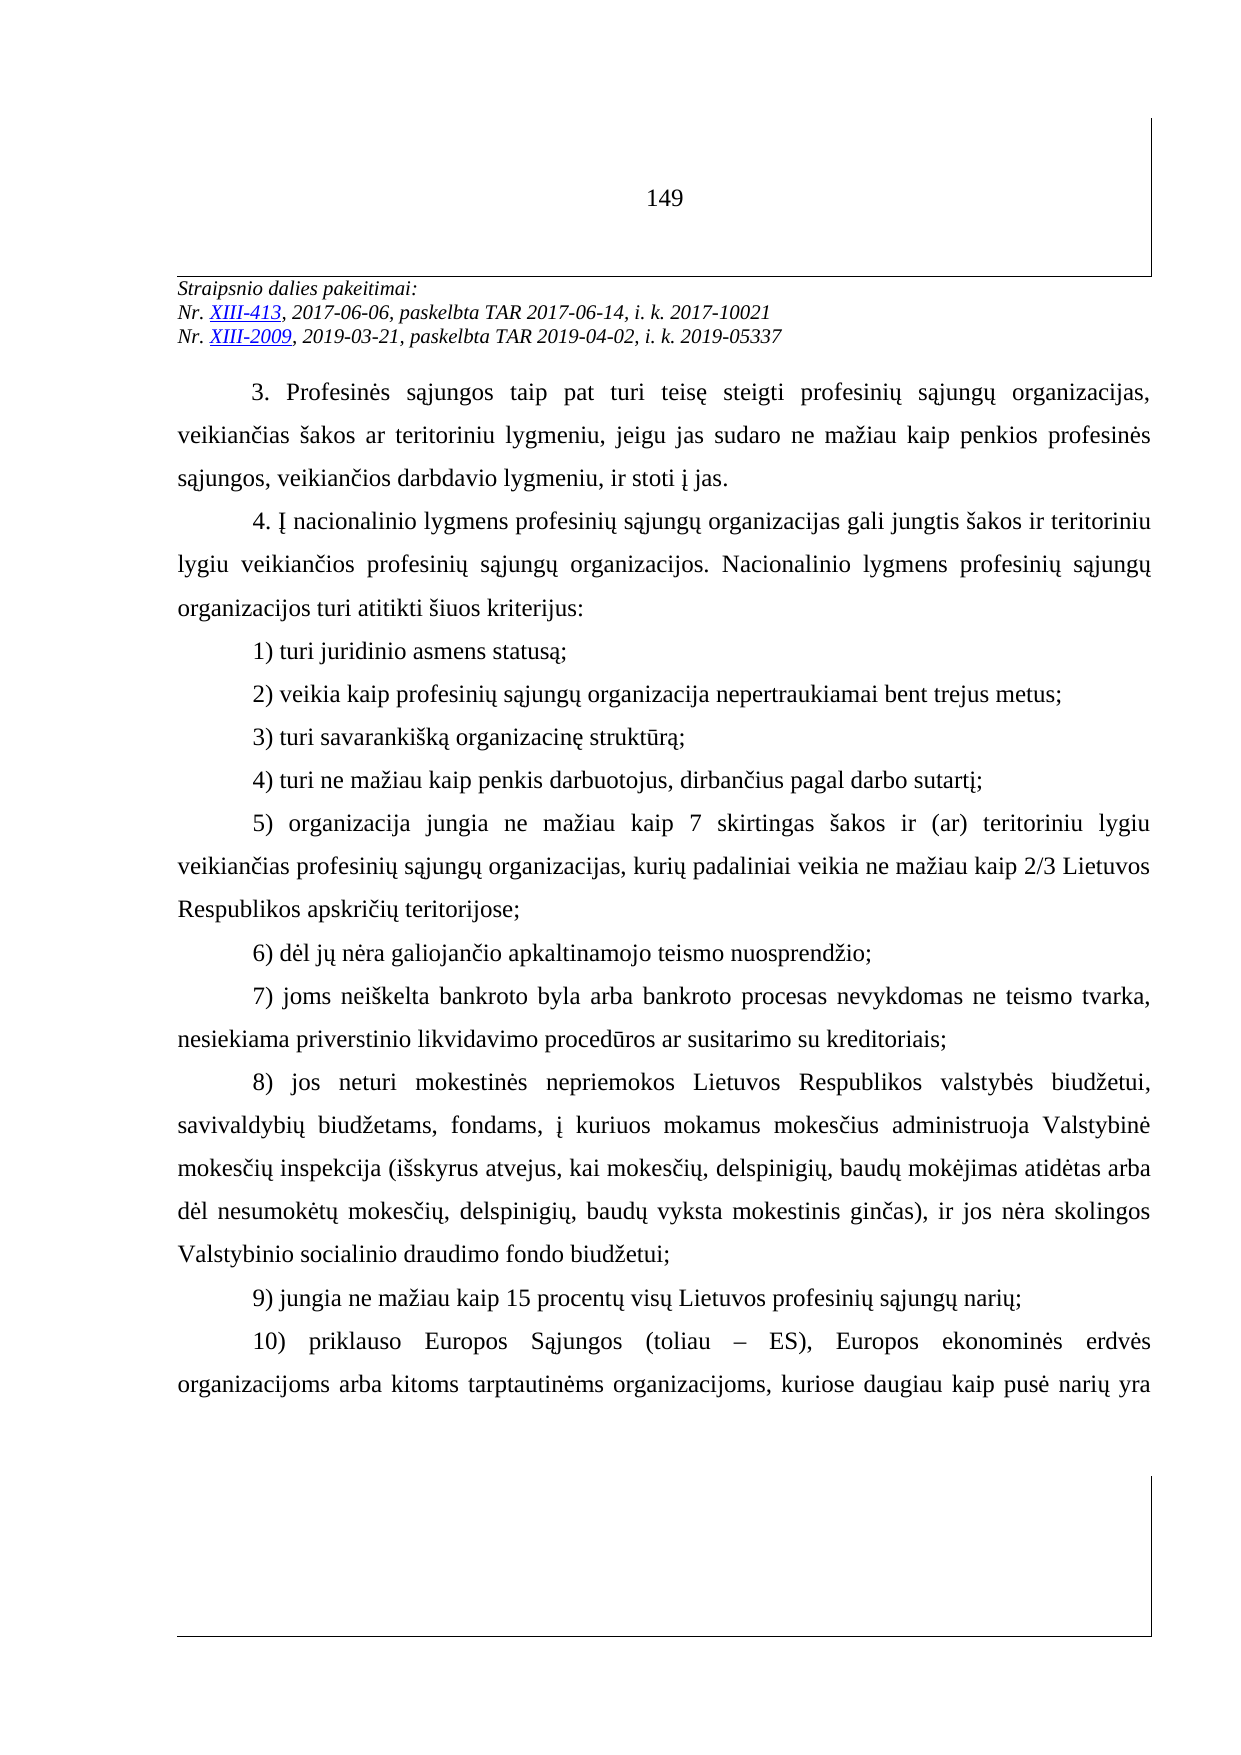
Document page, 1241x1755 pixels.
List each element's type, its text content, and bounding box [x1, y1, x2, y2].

text 7) joms neiškelta bankroto byla arba bankroto procesas nevykdomas ne teismo tvarka, nesiekiama priverstinio likvidavimo procedūros ar susitarimo su kreditoriais; [177, 981, 1152, 1053]
text 2) veikia kaip profesinių sąjungų organizacija nepertraukiamai bent trejus metus; [177, 679, 1152, 708]
text 8) jos neturi mokestinės nepriemokos Lietuvos Respublikos valstybės biudžetui, savivaldybių biudžetams, fondams, į kuriuos mokamus mokesčius administruoja Valstybinė mokesčių inspekcija (išskyrus atvejus, kai mokesčių, delspinigių, baudų mokėjimas atidėtas arba dėl nesumokėtų mokesčių, delspinigių, baudų vyksta mokestinis ginčas), ir jos nėra skolingos Valstybinio socialinio draudimo fondo biudžetui; [177, 1067, 1152, 1268]
text 1) turi juridinio asmens statusą; [177, 636, 1152, 664]
text Nr. XIII-2009, 2019-03-21, paskelbta TAR 2019-04-02, i. k. 2019-05337 [177, 324, 1152, 348]
text 3. Profesinės sąjungos taip pat turi teisę steigti profesinių sąjungų organizacijas, veikiančias šakos ar teritoriniu lygmeniu, jeigu jas sudaro ne mažiau kaip penkios profesinės sąjungos, veikiančios darbdavio lygmeniu, ir stoti į jas. [177, 377, 1152, 492]
text 9) jungia ne mažiau kaip 15 procentų visų Lietuvos profesinių sąjungų narių; [177, 1283, 1152, 1311]
text 3) turi savarankišką organizacinę struktūrą; [177, 722, 1152, 751]
text Nr. XIII-413, 2017-06-06, paskelbta TAR 2017-06-14, i. k. 2017-10021 [177, 300, 1152, 324]
text 4) turi ne mažiau kaip penkis darbuotojus, dirbančius pagal darbo sutartį; [177, 765, 1152, 794]
text 10) priklauso Europos Sąjungos (toliau – ES), Europos ekonominės erdvės organizacijoms arba kitoms tarptautinėms organizacijoms, kuriose daugiau kaip pusė narių yra [177, 1326, 1152, 1398]
text 4. Į nacionalinio lygmens profesinių sąjungų organizacijas gali jungtis šakos ir teritoriniu lygiu veikiančios profesinių sąjungų organizacijos. Nacionalinio lygmens profesinių sąjungų organizacijos turi atitikti šiuos kriterijus: [177, 506, 1152, 621]
text Straipsnio dalies pakeitimai: [177, 276, 1152, 300]
text 5) organizacija jungia ne mažiau kaip 7 skirtingas šakos ir (ar) teritoriniu lygiu veikiančias profesinių sąjungų organizacijas, kurių padaliniai veikia ne mažiau kaip 2/3 Lietuvos Respublikos apskričių teritorijose; [177, 808, 1152, 923]
text 6) dėl jų nėra galiojančio apkaltinamojo teismo nuosprendžio; [177, 938, 1152, 966]
